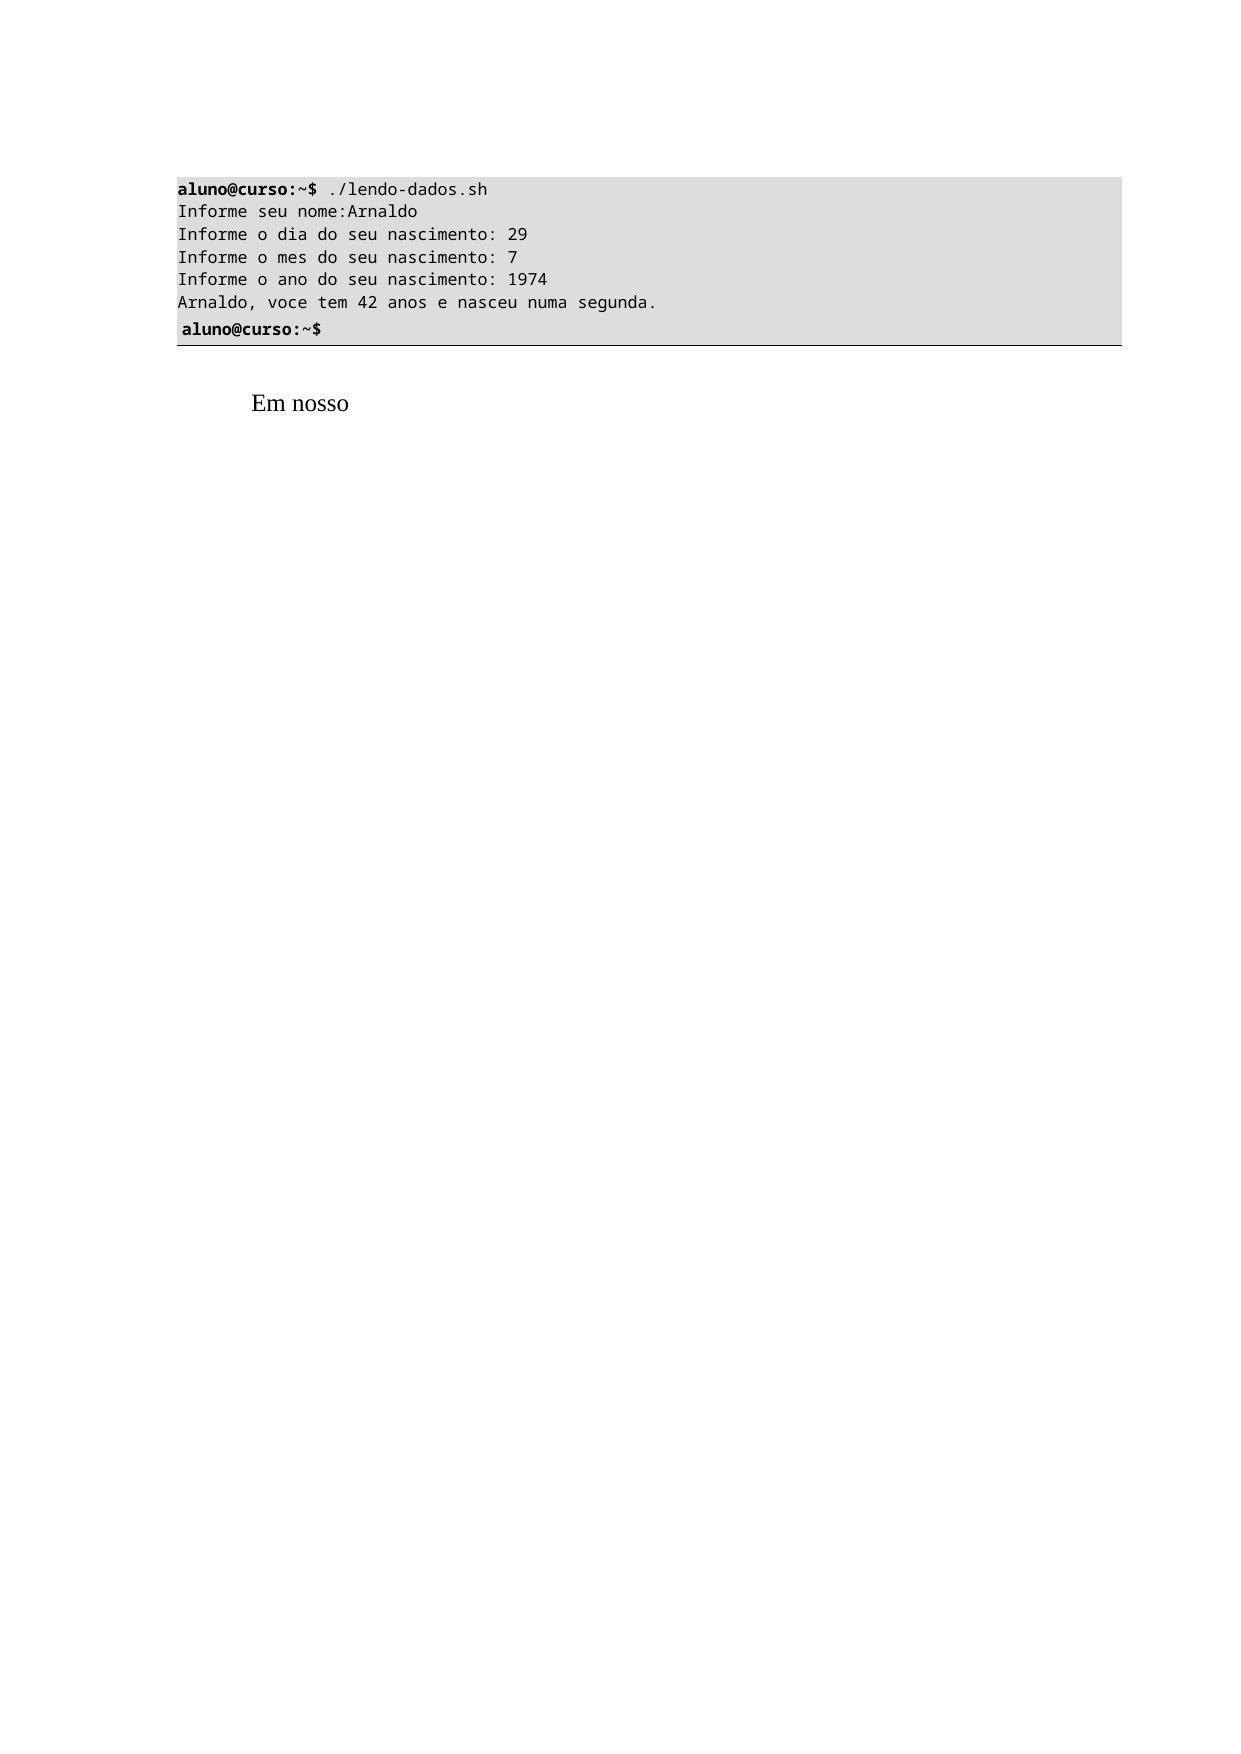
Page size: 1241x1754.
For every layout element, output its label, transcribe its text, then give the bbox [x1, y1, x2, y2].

text aluno@curso:~$ [177, 313, 1122, 345]
text aluno@curso:~$ ./lendo-dados.sh [177, 177, 1122, 200]
text Informe o mes do seu nascimento: 7 [177, 245, 1122, 268]
text Arnaldo, voce tem 42 anos e nasceu numa segunda. [177, 291, 1122, 313]
text Em nosso [177, 388, 1122, 417]
text Informe o dia do seu nascimento: 29 [177, 223, 1122, 245]
text Informe seu nome:Arnaldo [177, 200, 1122, 223]
text Informe o ano do seu nascimento: 1974 [177, 268, 1122, 291]
